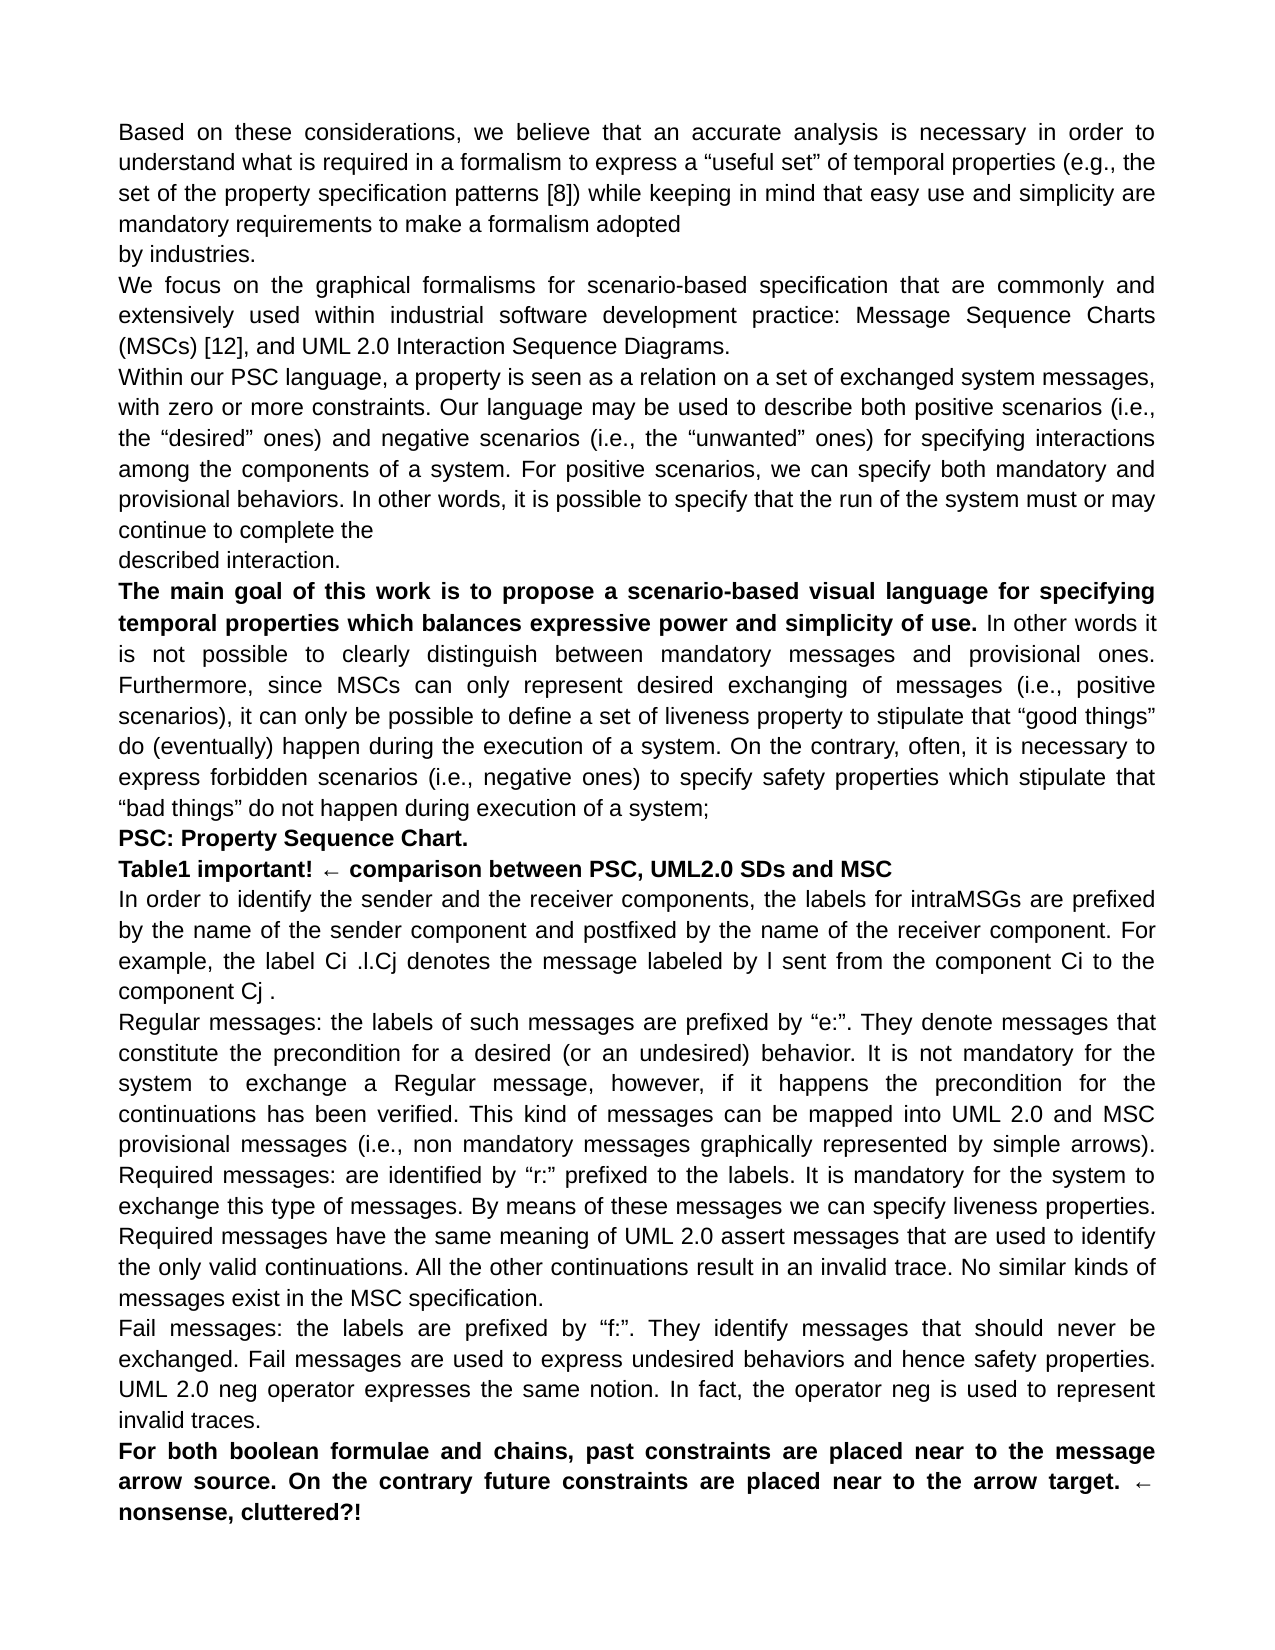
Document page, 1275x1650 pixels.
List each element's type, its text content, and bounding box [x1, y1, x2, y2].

text We focus on the graphical formalisms for scenario-based specification that are commonly and extensively used within industrial software development practice: Message Sequence Charts (MSCs) [12], and UML 2.0 Interaction Sequence Diagrams. [118, 271, 1157, 359]
text For both boolean formulae and chains, past constraints are placed near to the message arrow source. On the contrary future constraints are placed near to the arrow target. ← nonsense, cluttered?! [118, 1437, 1157, 1525]
text Based on these considerations, we believe that an accurate analysis is necessary in order to understand what is required in a formalism to express a “useful set” of temporal properties (e.g., the set of the property specification patterns [8]) while keeping in mind that easy use and simplicity are mandatory requirements to make a formalism adopted [118, 118, 1157, 237]
text described interaction. [118, 547, 1157, 574]
text In order to identify the sender and the receiver components, the labels for intraMSGs are prefixed by the name of the sender component and postfixed by the name of the receiver component. For example, the label Ci .l.Cj denotes the message labeled by l sent from the component Ci to the component Cj . [118, 886, 1157, 1004]
text PSC: Property Sequence Chart. [118, 824, 1157, 851]
text Regular messages: the labels of such messages are prefixed by “e:”. They denote messages that constitute the precondition for a desired (or an undesired) behavior. It is not mandatory for the system to exchange a Regular message, however, if it happens the precondition for the continuations has been verified. This kind of messages can be mapped into UML 2.0 and MSC provisional messages (i.e., non mandatory messages graphically represented by simple arrows). Required messages: are identified by “r:” prefixed to the labels. It is mandatory for the system to exchange this type of messages. By means of these messages we can specify liveness properties. Required messages have the same meaning of UML 2.0 assert messages that are used to identify the only valid continuations. All the other continuations result in an invalid trace. No similar kinds of messages exist in the MSC specification. [118, 1008, 1157, 1311]
text Fail messages: the labels are prefixed by “f:”. They identify messages that should never be exchanged. Fail messages are used to express undesired behaviors and hence safety properties. UML 2.0 neg operator expresses the same notion. In fact, the operator neg is used to represent invalid traces. [118, 1314, 1157, 1433]
text by industries. [118, 241, 1157, 267]
text The main goal of this work is to propose a scenario-based visual language for specifying temporal properties which balances expressive power and simplicity of use. In other words it is not possible to clearly distinguish between mandatory messages and provisional ones. Furthermore, since MSCs can only represent desired exchanging of messages (i.e., positive scenarios), it can only be possible to define a set of liveness property to stipulate that “good things” do (eventually) happen during the execution of a system. On the contrary, often, it is necessary to express forbidden scenarios (i.e., negative ones) to specify safety properties which stipulate that “bad things” do not happen during execution of a system; [118, 577, 1157, 821]
text Within our PSC language, a property is seen as a relation on a set of exchanged system messages, with zero or more constraints. Our language may be used to describe both positive scenarios (i.e., the “desired” ones) and negative scenarios (i.e., the “unwanted” ones) for specifying interactions among the components of a system. For positive scenarios, we can specify both mandatory and provisional behaviors. In other words, it is possible to specify that the run of the system must or may continue to complete the [118, 363, 1157, 543]
text Table1 important! ← comparison between PSC, UML2.0 SDs and MSC [118, 855, 1157, 882]
